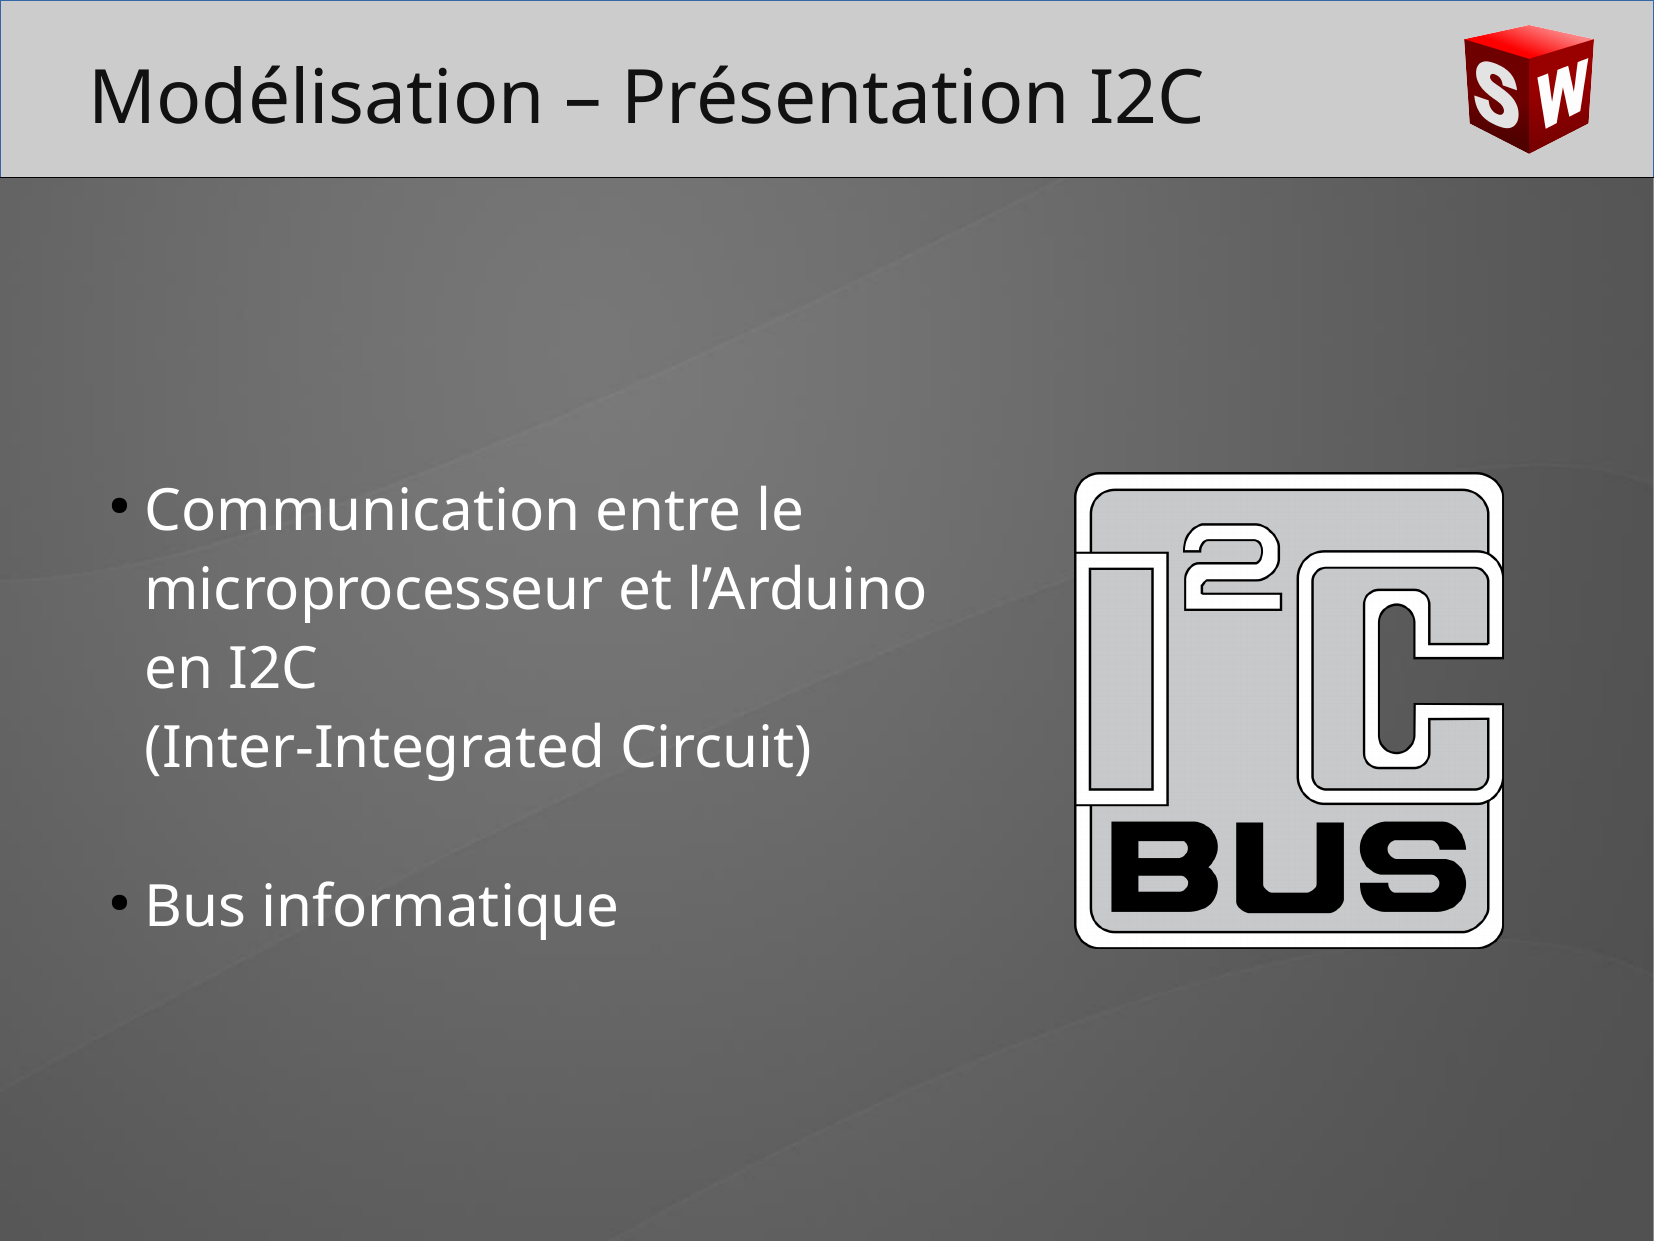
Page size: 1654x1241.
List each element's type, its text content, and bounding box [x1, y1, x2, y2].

picture [1464, 25, 1594, 154]
picture [0, 178, 1654, 1241]
text_box Communication entre le microprocesseur et l’Arduino en I2C (Inter-Integrated Circuit) Bus informatique [94, 460, 981, 1040]
text_box Modélisation – Présentation I2C [0, 35, 1465, 254]
text_box [0, 0, 1654, 177]
